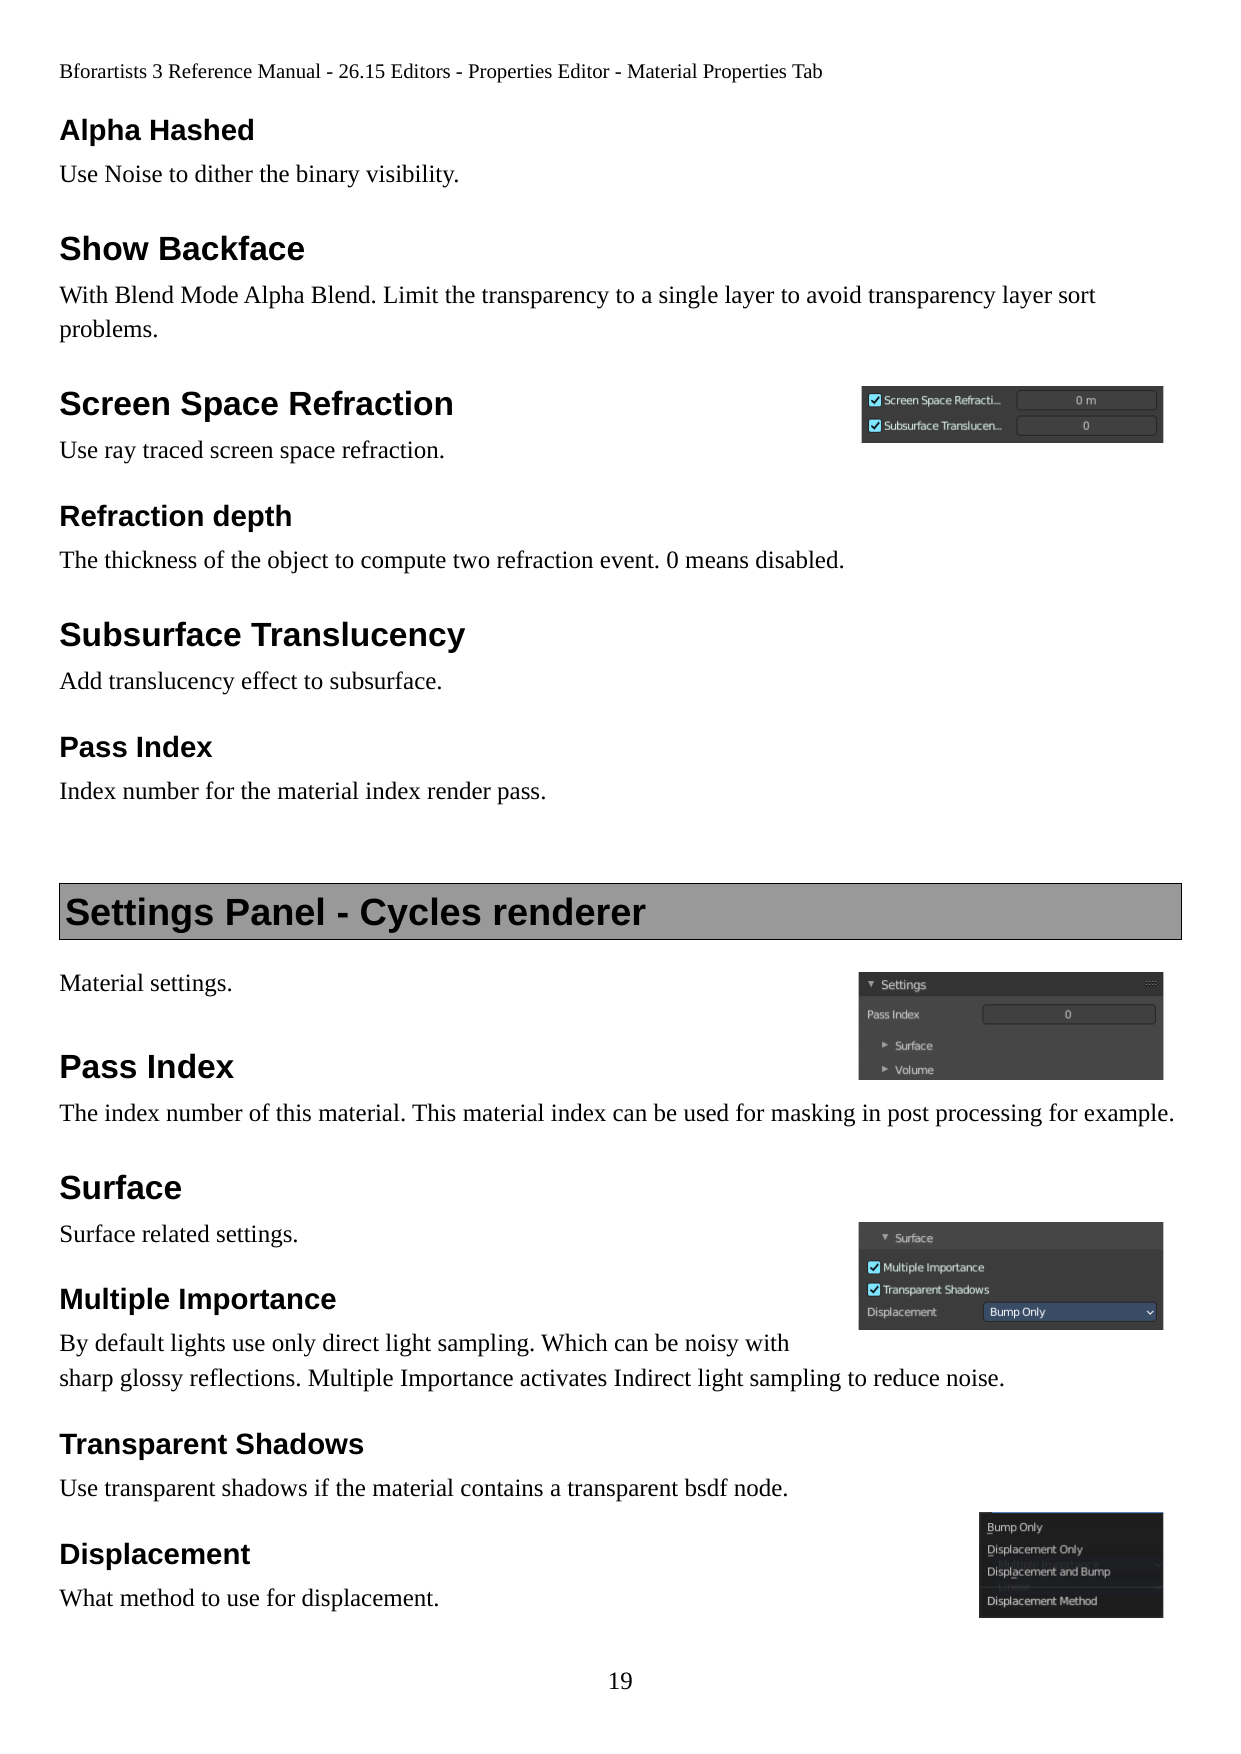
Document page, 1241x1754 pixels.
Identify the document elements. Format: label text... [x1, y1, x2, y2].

subtitle Refraction depth [59, 499, 1181, 533]
table_header Settings Panel - Cycles renderer [60, 884, 1181, 939]
text Use ray traced screen space refraction. [59, 435, 1181, 464]
subtitle Surface [59, 1167, 1181, 1206]
subtitle Screen Space Refraction [59, 384, 1181, 423]
subtitle [1164, 1282, 1181, 1316]
picture [979, 1512, 1164, 1618]
subtitle Show Backface [59, 229, 1181, 267]
text Use Noise to dither the binary visibility. [59, 159, 1181, 188]
subtitle [1164, 1537, 1181, 1570]
text Use transparent shadows if the material contains a transparent bsdf node. [59, 1473, 1181, 1502]
subtitle Alpha Hashed [59, 113, 1181, 146]
subtitle Pass Index [59, 730, 1181, 764]
subtitle Transparent Shadows [59, 1427, 1181, 1460]
text Index number for the material index render pass. [59, 776, 1181, 805]
picture [861, 386, 1164, 443]
subtitle Multiple Importance [59, 1282, 858, 1316]
text Add translucency effect to subsurface. [59, 666, 1181, 695]
subtitle Subsurface Translucency [59, 615, 1181, 654]
subtitle Displacement [59, 1537, 979, 1570]
picture [858, 972, 1164, 1080]
text What method to use for displacement. [59, 1583, 979, 1612]
text With Blend Mode Alpha Blend. Limit the transparency to a single layer to avoid transparency layer sort problems. [59, 280, 1181, 343]
picture [858, 1222, 1164, 1330]
subtitle Pass Index [59, 1046, 1181, 1085]
text The thickness of the object to compute two refraction event. 0 means disabled. [59, 545, 1181, 574]
text By default lights use only direct light sampling. Which can be noisy with sharp glossy reflections. Multiple Importance activates Indirect light sampling to reduce noise. [59, 1328, 1181, 1392]
text The index number of this material. This material index can be used for masking in post processing for example. [59, 1098, 1181, 1126]
text Surface related settings. [59, 1219, 1181, 1247]
text Material settings. [59, 968, 1181, 997]
